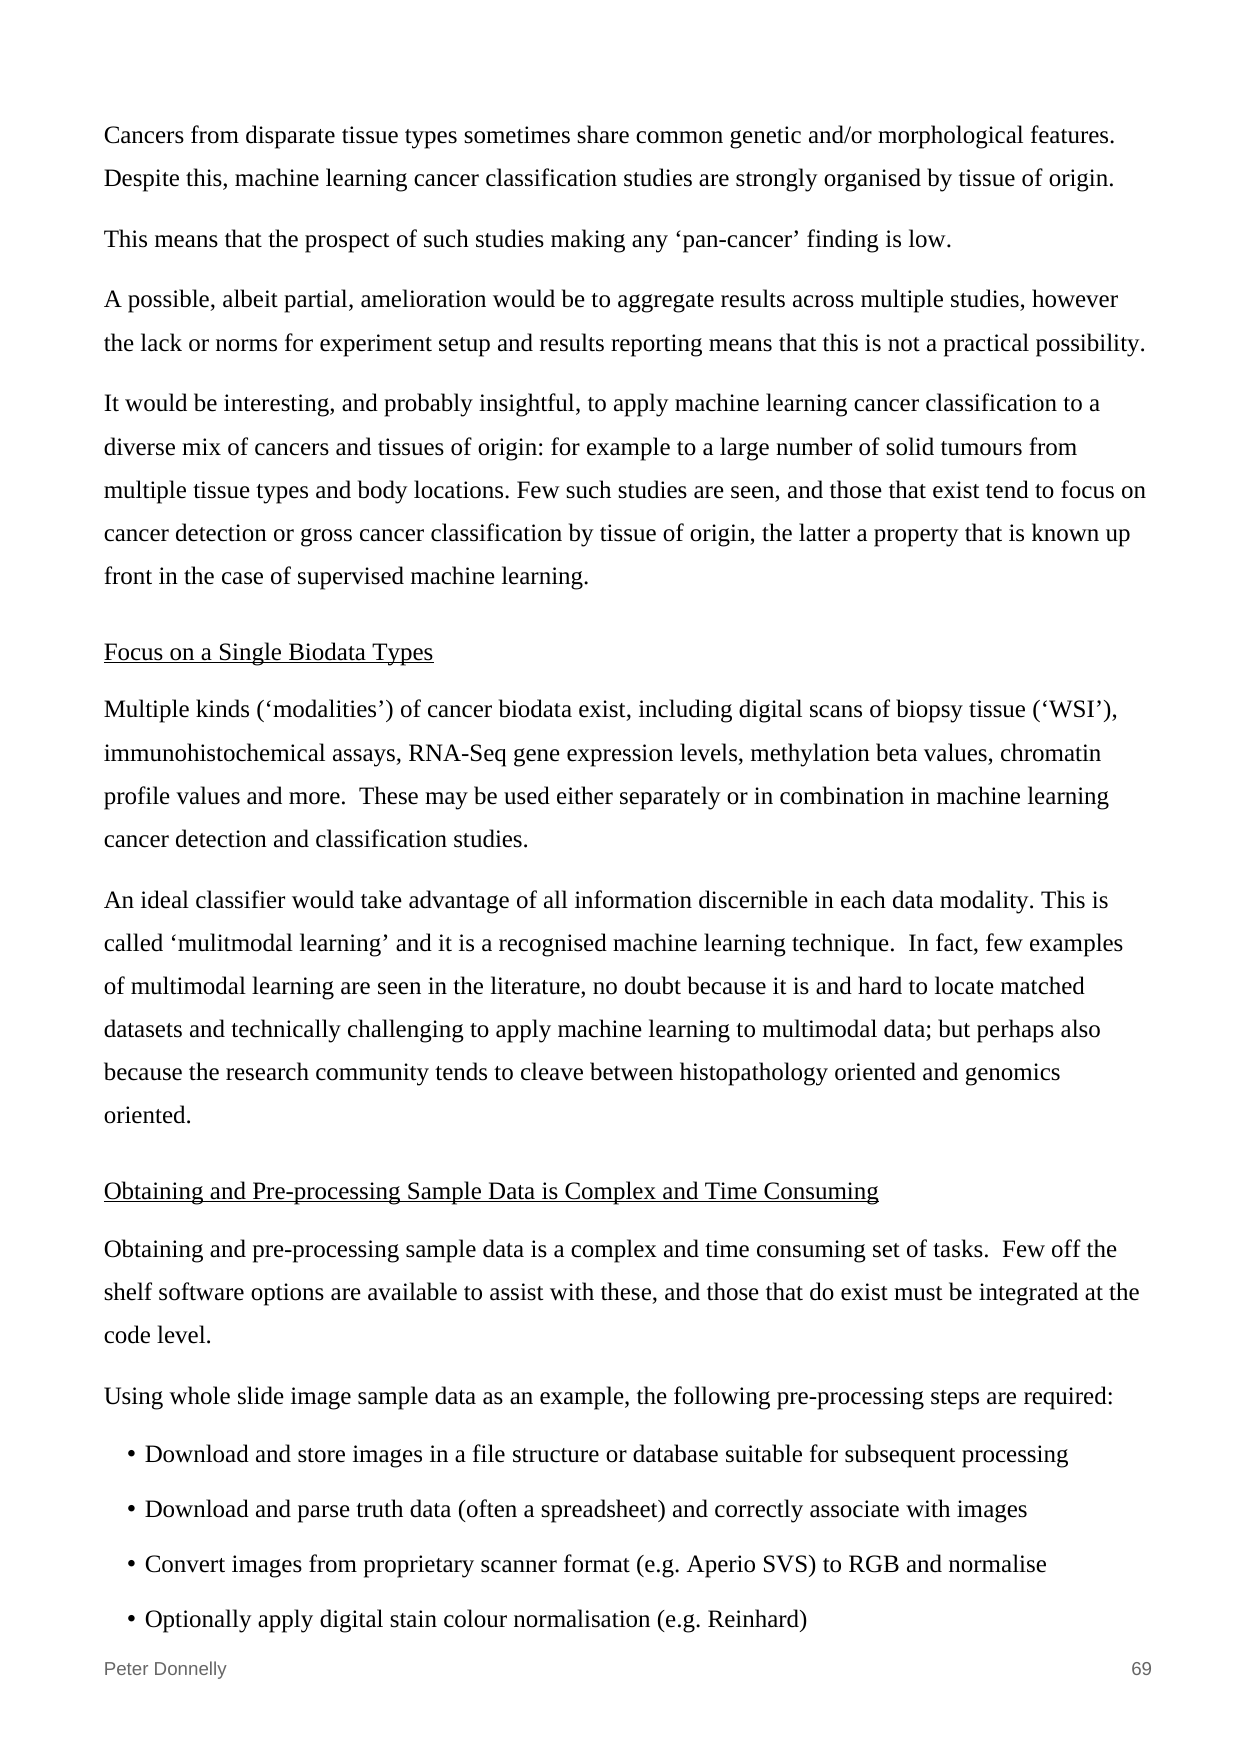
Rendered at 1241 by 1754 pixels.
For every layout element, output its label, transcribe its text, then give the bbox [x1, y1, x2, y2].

text A possible, albeit partial, amelioration would be to aggregate results across multiple studies, however the lack or norms for experiment setup and results reporting means that this is not a practical possibility. [103, 284, 1146, 356]
list Convert images from proprietary scanner format (e.g. Aperio SVS) to RGB and normalise [127, 1549, 1146, 1578]
text Obtaining and pre-processing sample data is a complex and time consuming set of tasks. Few off the shelf software options are available to assist with these, and those that do exist must be integrated at the code level. [103, 1234, 1146, 1349]
list Optionally apply digital stain colour normalisation (e.g. Reinhard) [127, 1604, 1146, 1633]
text Focus on a Single Biodata Types [103, 637, 1146, 665]
list Download and parse truth data (often a spreadsheet) and correctly associate with images [127, 1494, 1146, 1523]
text Multiple kinds (‘modalities’) of cancer biodata exist, including digital scans of biopsy tissue (‘WSI’), immunohistochemical assays, RNA-Seq gene expression levels, methylation beta values, chromatin profile values and more. These may be used either separately or in combination in machine learning cancer detection and classification studies. [103, 694, 1146, 853]
text It would be interesting, and probably insightful, to apply machine learning cancer classification to a diverse mix of cancers and tissues of origin: for example to a large number of solid tumours from multiple tissue types and body locations. Few such studies are seen, and those that exist tend to focus on cancer detection or gross cancer classification by tissue of origin, the latter a property that is known up front in the case of supervised machine learning. [103, 388, 1146, 590]
text An ideal classifier would take advantage of all information discernible in each data modality. This is called ‘mulitmodal learning’ and it is a recognised machine learning technique. In fact, few examples of multimodal learning are seen in the literature, no doubt because it is and hard to locate matched datasets and technically challenging to apply machine learning to multimodal data; but perhaps also because the research community tends to cleave between histopathology oriented and genomics oriented. [103, 885, 1146, 1129]
text Cancers from disparate tissue types sometimes share common genetic and/or morphological features. Despite this, machine learning cancer classification studies are strongly organised by tissue of origin. [103, 120, 1146, 192]
list Download and store images in a file structure or database suitable for subsequent processing [127, 1439, 1146, 1468]
text Obtaining and Pre-processing Sample Data is Complex and Time Consuming [103, 1176, 1146, 1205]
text This means that the prospect of such studies making any ‘pan-cancer’ finding is low. [103, 224, 1146, 252]
text Using whole slide image sample data as an example, the following pre-processing steps are required: [103, 1381, 1146, 1410]
